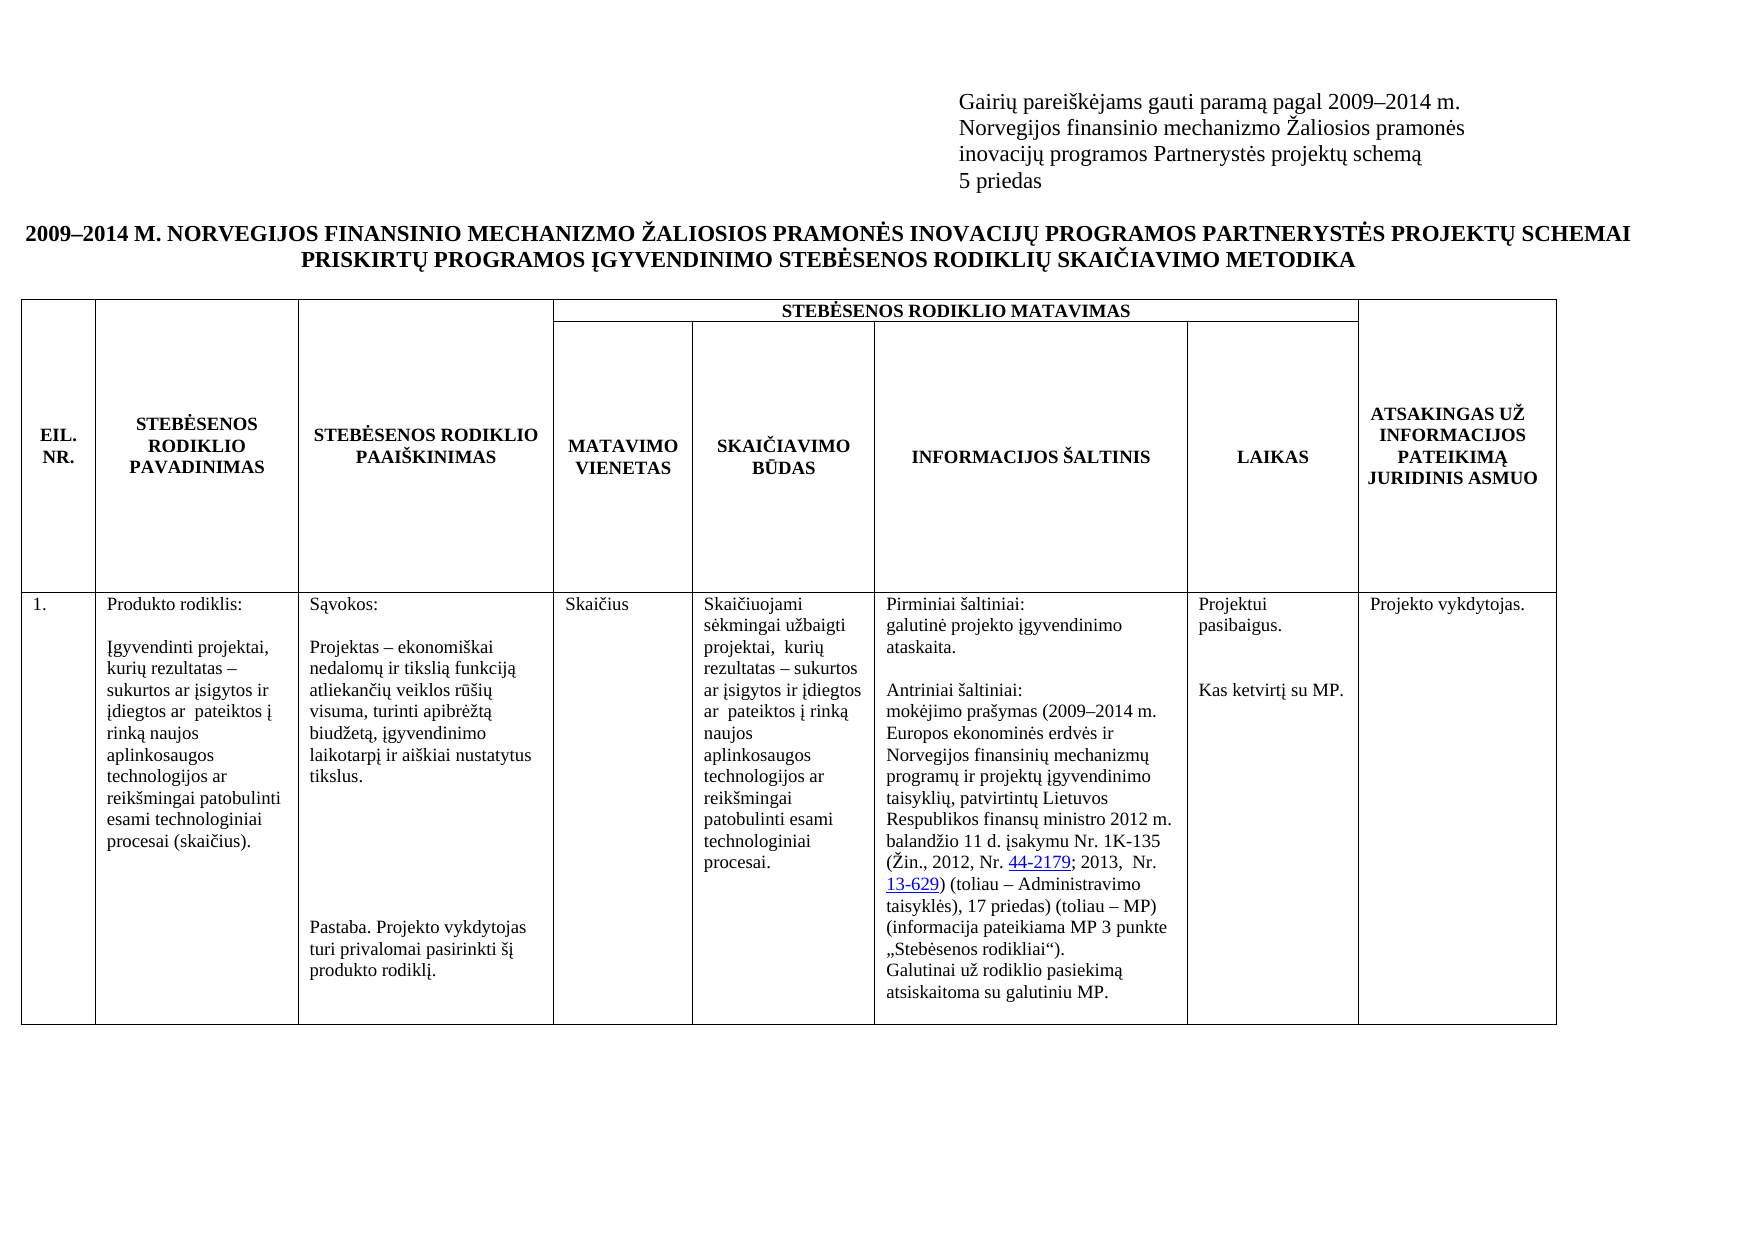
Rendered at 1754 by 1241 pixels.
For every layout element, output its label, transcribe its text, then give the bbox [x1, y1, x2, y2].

table_header EIL. NR. [22, 300, 95, 592]
text 2009–2014 M. NORVEGIJOS FINANSINIO MECHANIZMO ŽALIOSIOS PRAMONĖS INOVACIJŲ PROGRAMOS PARTNERYSTĖS PROJEKTŲ SCHEMAI PRISKIRTŲ PROGRAMOS ĮGYVENDINIMO STEBĖSENOS RODIKLIŲ SKAIČIAVIMO METODIKA [21, 219, 1636, 272]
table_cell Produkto rodiklis: Įgyvendinti projektai, kurių rezultatas – sukurtos ar įsigytos ir įdiegtos ar pateiktos į rinką naujos aplinkosaugos technologijos ar reikšmingai patobulinti esami technologiniai procesai (skaičius). [96, 593, 298, 1024]
table_cell INFORMACIJOS ŠALTINIS [875, 322, 1187, 592]
table_header STEBĖSENOS RODIKLIO PAAIŠKINIMAS [299, 300, 553, 592]
table_cell Sąvokos: Projektas – ekonomiškai nedalomų ir tikslią funkciją atliekančių veiklos rūšių visuma, turinti apibrėžtą biudžetą, įgyvendinimo laikotarpį ir aiškiai nustatytus tikslus. Pastaba. Projekto vykdytojas turi privalomai pasirinkti šį produkto rodiklį. [299, 593, 553, 1024]
table_cell Pirminiai šaltiniai: galutinė projekto įgyvendinimo ataskaita. Antriniai šaltiniai: mokėjimo prašymas (2009–2014 m. Europos ekonominės erdvės ir Norvegijos finansinių mechanizmų programų ir projektų įgyvendinimo taisyklių, patvirtintų Lietuvos Respublikos finansų ministro 2012 m. balandžio 11 d. įsakymu Nr. 1K-135 (Žin., 2012, Nr. 44-2179; 2013, Nr. 13-629) (toliau – Administravimo taisyklės), 17 priedas) (toliau – MP) (informacija pateikiama MP 3 punkte „Stebėsenos rodikliai“). Galutinai už rodiklio pasiekimą atsiskaitoma su galutiniu MP. [875, 593, 1187, 1024]
text 5 priedas [959, 167, 1636, 193]
table_cell 1. [22, 593, 95, 1024]
table_cell Skaičiuojami sėkmingai užbaigti projektai, kurių rezultatas – sukurtos ar įsigytos ir įdiegtos ar pateiktos į rinką naujos aplinkosaugos technologijos ar reikšmingai patobulinti esami technologiniai procesai. [693, 593, 874, 1024]
text Norvegijos finansinio mechanizmo Žaliosios pramonės [959, 114, 1636, 141]
table_cell Projektui pasibaigus. Kas ketvirtį su MP. [1188, 593, 1358, 1024]
text inovacijų programos Partnerystės projektų schemą [959, 141, 1636, 167]
table_cell Skaičius [554, 593, 692, 1024]
table_header ATSAKINGAS UŽ INFORMACIJOS PATEIKIMĄ JURIDINIS ASMUO [1359, 300, 1556, 592]
table_header STEBĖSENOS RODIKLIO PAVADINIMAS [96, 300, 298, 592]
table_cell MATAVIMO VIENETAS [554, 322, 692, 592]
table_cell LAIKAS [1188, 322, 1358, 592]
text Gairių pareiškėjams gauti paramą pagal 2009–2014 m. [959, 88, 1636, 114]
table_header STEBĖSENOS RODIKLIO MATAVIMAS [554, 300, 1358, 321]
table_cell SKAIČIAVIMO BŪDAS [693, 322, 874, 592]
table_cell Projekto vykdytojas. [1359, 593, 1556, 1024]
